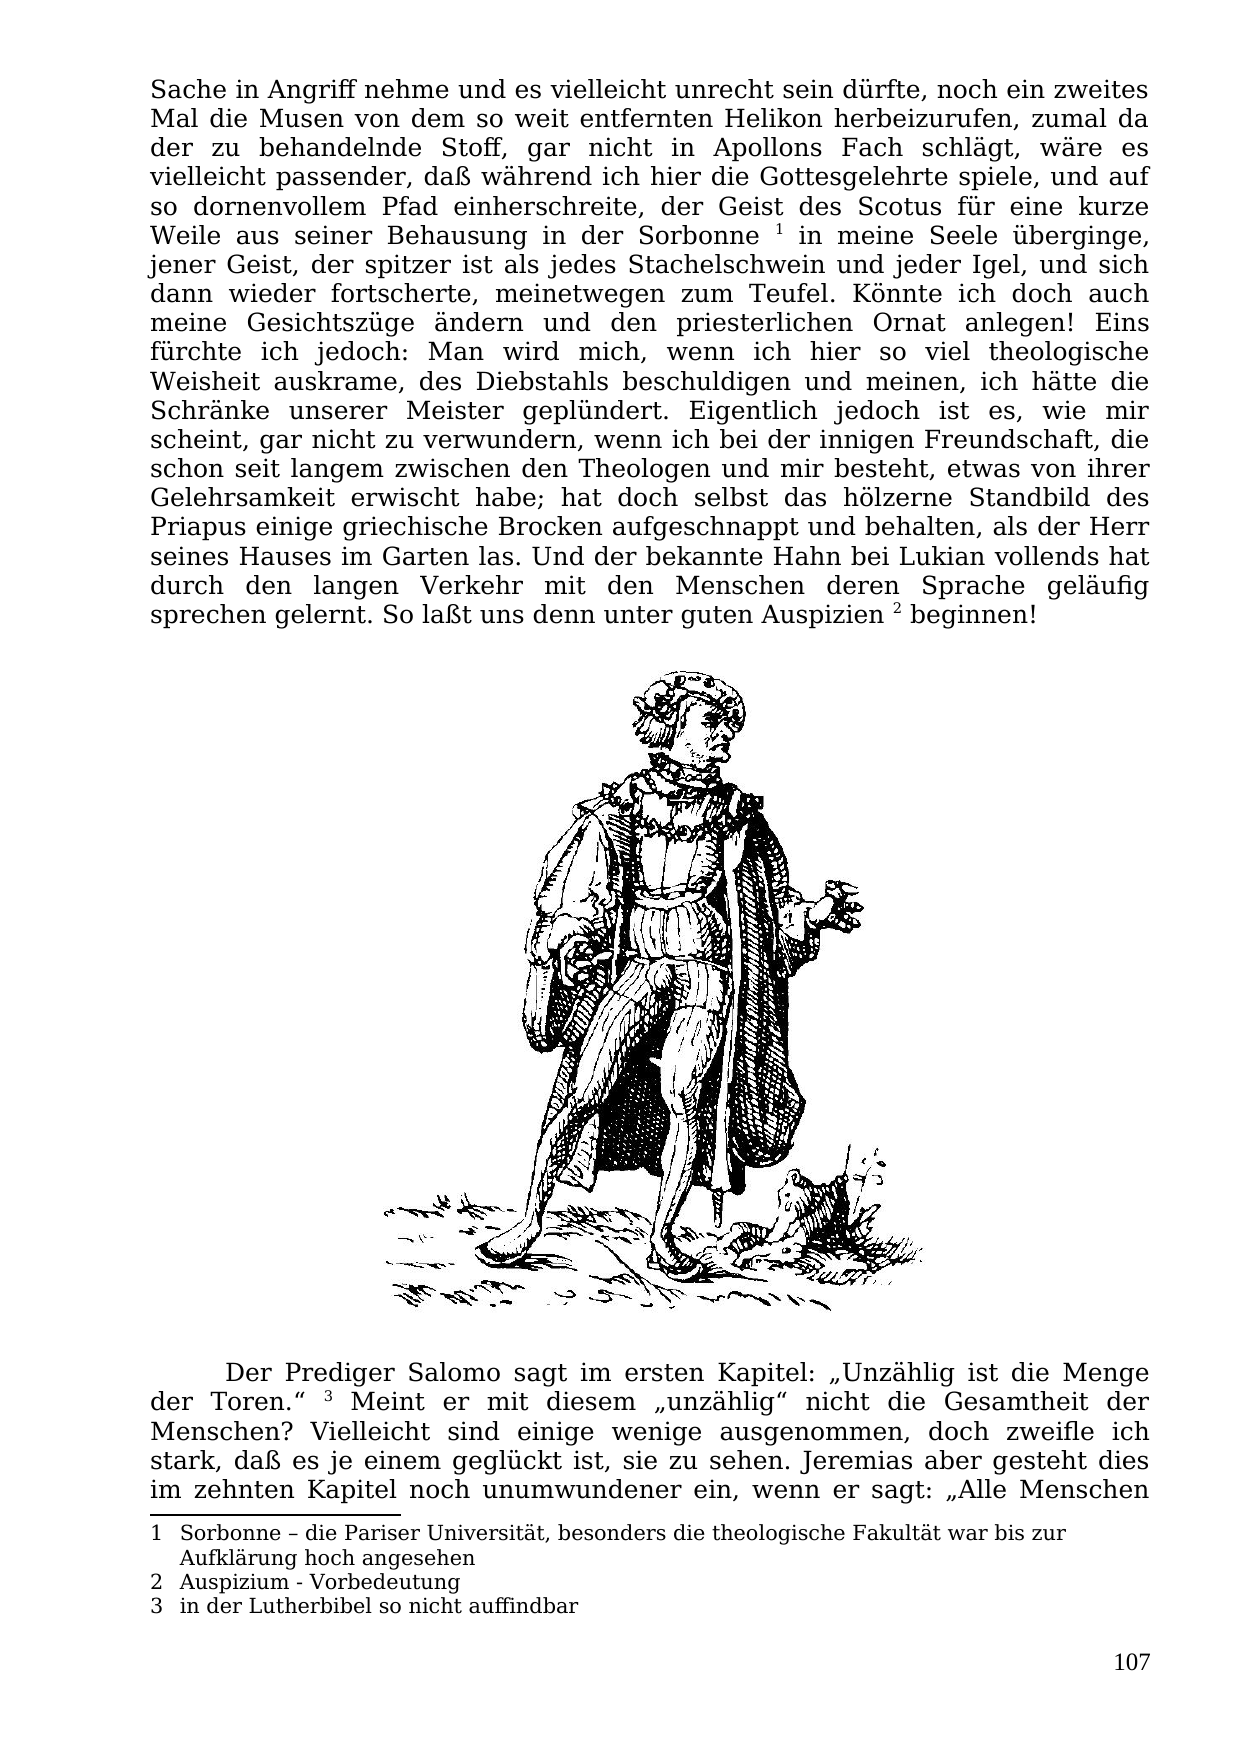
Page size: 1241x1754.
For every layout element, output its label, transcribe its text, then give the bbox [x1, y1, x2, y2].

text Sorbonne – die Pariser Universität, besonders die theologische Fakultät war bis zur Aufklärung hoch angesehen [150, 1521, 1151, 1570]
text Sache in Angriff nehme und es vielleicht unrecht sein dürfte, noch ein zweites Mal die Musen von dem so weit entfernten Helikon herbeizurufen, zumal da der zu behandelnde Stoff, gar nicht in Apollons Fach schlägt, wäre es vielleicht passender, daß während ich hier die Gottesgelehrte spiele, und auf so dornenvollem Pfad einherschreite, der Geist des Scotus für eine kurze Weile aus seiner Behausung in der Sorbonne in meine Seele überginge, jener Geist, der spitzer ist als jedes Stachelschwein und jeder Igel, und sich dann wieder fortscherte, meinetwegen zum Teufel. Könnte ich doch auch meine Gesichtszüge ändern und den priesterlichen Ornat anlegen! Eins fürchte ich jedoch: Man wird mich, wenn ich hier so viel theologische Weisheit auskrame, des Diebstahls beschuldigen und meinen, ich hätte die Schränke unserer Meister geplündert. Eigentlich jedoch ist es, wie mir scheint, gar nicht zu verwundern, wenn ich bei der innigen Freundschaft, die schon seit langem zwischen den Theologen und mir besteht, etwas von ihrer Gelehrsamkeit erwischt habe; hat doch selbst das hölzerne Standbild des Priapus einige griechische Brocken aufgeschnappt und behalten, als der Herr seines Hauses im Garten las. Und der bekannte Hahn bei Lukian vollends hat durch den langen Verkehr mit den Menschen deren Sprache geläufig sprechen gelernt. So laßt uns denn unter guten Auspizien beginnen! [150, 75, 1151, 629]
text in der Lutherbibel so nicht auffindbar [150, 1594, 1151, 1618]
text Der Prediger Salomo sagt im ersten Kapitel: „Unzählig ist die Menge der Toren.“ Meint er mit diesem „unzählig“ nicht die Gesamtheit der Menschen? Vielleicht sind einige wenige ausgenommen, doch zweifle ich stark, daß es je einem geglückt ist, sie zu sehen. Jeremias aber gesteht dies im zehnten Kapitel noch unumwundener ein, wenn er sagt: „Alle Menschen [150, 1346, 1151, 1504]
text Auspizium - Vorbedeutung [150, 1570, 1151, 1594]
picture [336, 629, 964, 1346]
